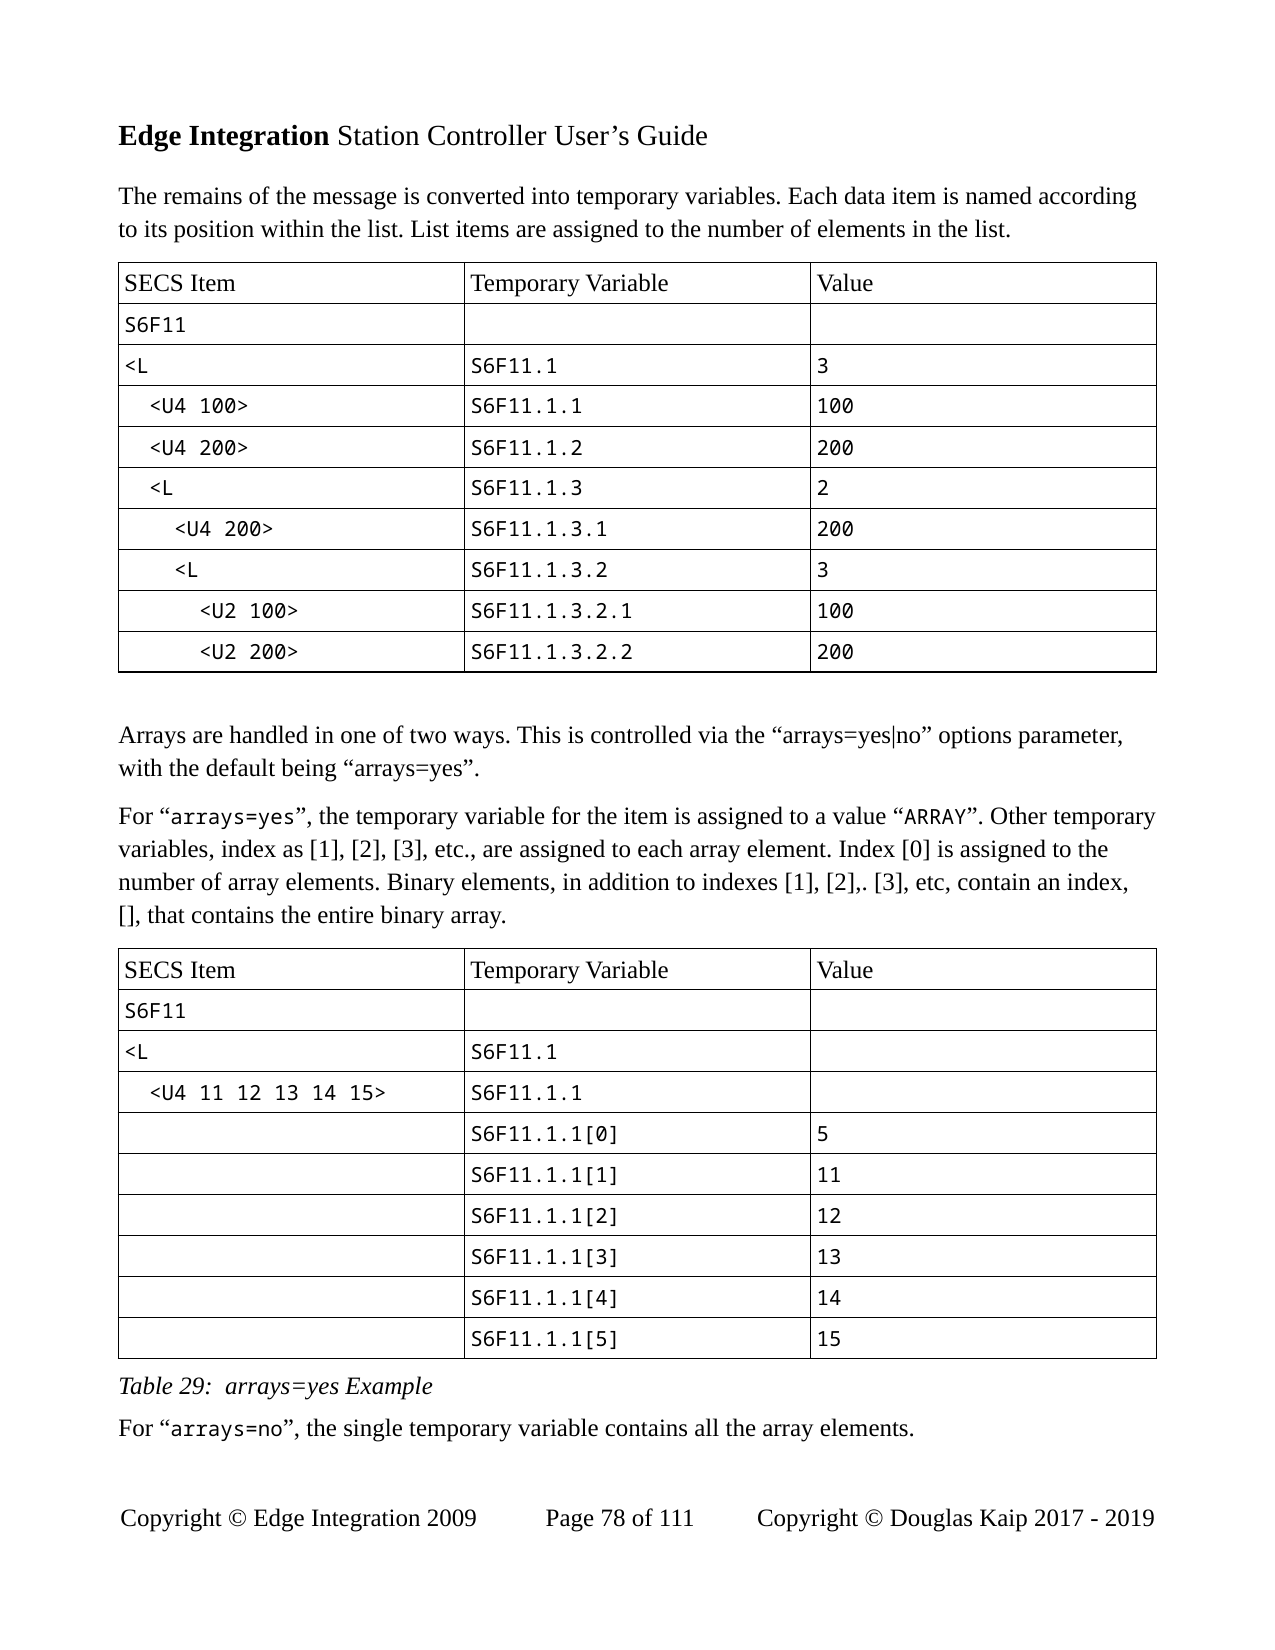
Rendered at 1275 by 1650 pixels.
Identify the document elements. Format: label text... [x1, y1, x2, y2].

table_cell S6F11.1 [465, 1031, 810, 1071]
table_header Value [811, 263, 1156, 303]
table_cell <U4 11 12 13 14 15> [119, 1072, 464, 1112]
table_cell S6F11.1.1[0] [465, 1113, 810, 1153]
table_header Temporary Variable [465, 949, 810, 989]
table_cell S6F11.1.1 [465, 1072, 810, 1112]
table_header SECS Item [119, 263, 464, 303]
table_cell [811, 1072, 1156, 1112]
table_cell <L [119, 468, 464, 508]
table_header Temporary Variable [465, 263, 810, 303]
table_cell [119, 1195, 464, 1235]
table_cell 200 [811, 427, 1156, 467]
table_cell <U4 200> [119, 509, 464, 549]
table_cell S6F11.1.3 [465, 468, 810, 508]
table_cell [811, 304, 1156, 344]
table_cell 2 [811, 468, 1156, 508]
table_cell [119, 1318, 464, 1358]
table_cell S6F11.1.3.1 [465, 509, 810, 549]
table_cell 12 [811, 1195, 1156, 1235]
table_cell S6F11.1 [465, 345, 810, 385]
table_cell S6F11.1.3.2 [465, 550, 810, 589]
table_cell <L [119, 345, 464, 385]
table_cell <U2 200> [119, 632, 464, 671]
table_cell [465, 304, 810, 344]
table_cell S6F11.1.1 [465, 386, 810, 426]
table_cell 200 [811, 632, 1156, 671]
table_cell <U4 100> [119, 386, 464, 426]
table_cell S6F11.1.1[2] [465, 1195, 810, 1235]
table_cell <L [119, 1031, 464, 1071]
table_cell S6F11.1.1[4] [465, 1277, 810, 1317]
table_header SECS Item [119, 949, 464, 989]
text For “arrays=no”, the single temporary variable contains all the array elements. [118, 1413, 1157, 1442]
table_cell 3 [811, 345, 1156, 385]
table_cell S6F11.1.2 [465, 427, 810, 467]
table_cell S6F11.1.1[3] [465, 1236, 810, 1276]
table_cell S6F11.1.1[5] [465, 1318, 810, 1358]
table_cell 5 [811, 1113, 1156, 1153]
table_cell <L [119, 550, 464, 589]
table_cell [119, 1154, 464, 1194]
table_cell <U2 100> [119, 591, 464, 631]
table_cell S6F11 [119, 304, 464, 344]
text Arrays are handled in one of two ways. This is controlled via the “arrays=yes|no” options parameter, with the default being “arrays=yes”. [118, 720, 1157, 782]
table_cell 100 [811, 386, 1156, 426]
table_header Value [811, 949, 1156, 989]
table_cell 14 [811, 1277, 1156, 1317]
text The remains of the message is converted into temporary variables. Each data item is named according to its position within the list. List items are assigned to the number of elements in the list. [118, 181, 1157, 243]
table_cell 11 [811, 1154, 1156, 1194]
table_cell [811, 1031, 1156, 1071]
table_cell 3 [811, 550, 1156, 589]
table_cell [465, 990, 810, 1030]
text For “arrays=yes”, the temporary variable for the item is assigned to a value “ARRAY”. Other temporary variables, index as [1], [2], [3], etc., are assigned to each array element. Index [0] is assigned to the number of array elements. Binary elements, in addition to indexes [1], [2],. [3], etc, contain an index, [], that contains the entire binary array. [118, 801, 1157, 929]
table_cell S6F11.1.3.2.2 [465, 632, 810, 671]
table_cell 15 [811, 1318, 1156, 1358]
table_cell [119, 1236, 464, 1276]
text Table 29: arrays=yes Example [118, 1371, 1157, 1400]
table_cell [119, 1113, 464, 1153]
table_cell [811, 990, 1156, 1030]
table_cell [119, 1277, 464, 1317]
table_cell S6F11 [119, 990, 464, 1030]
table_cell S6F11.1.3.2.1 [465, 591, 810, 631]
table_cell <U4 200> [119, 427, 464, 467]
table_cell 13 [811, 1236, 1156, 1276]
table_cell 200 [811, 509, 1156, 549]
table_cell 100 [811, 591, 1156, 631]
table_cell S6F11.1.1[1] [465, 1154, 810, 1194]
